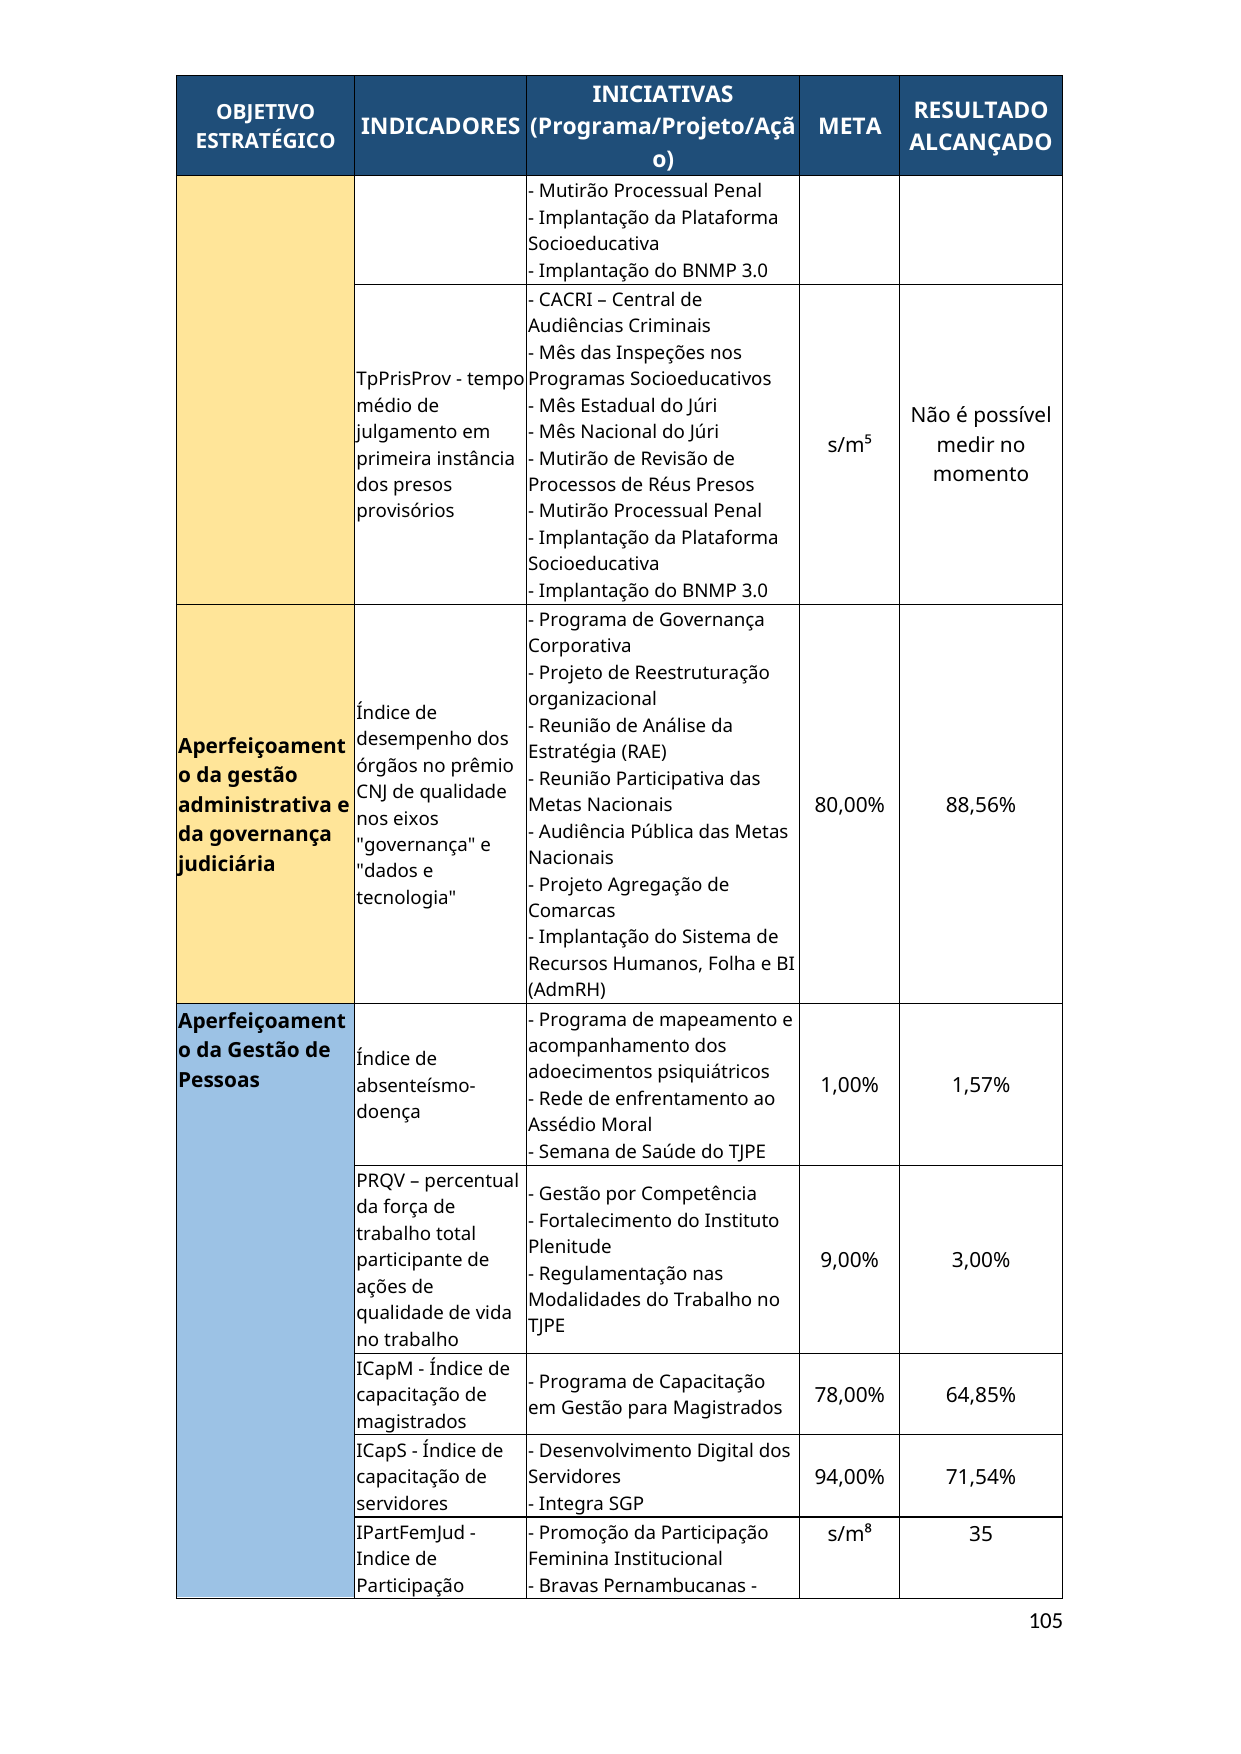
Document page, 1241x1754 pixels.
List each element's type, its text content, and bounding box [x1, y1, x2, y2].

table_cell Aperfeiçoamento da Gestão de Pessoas [177, 1004, 354, 1597]
table_cell 80,00% [800, 605, 899, 1003]
table_cell TpPrisProv - tempo médio de julgamento em primeira instância dos presos provisórios [355, 285, 526, 604]
table_cell Índice de desempenho dos órgãos no prêmio CNJ de qualidade nos eixos "governança" e "dados e tecnologia" [355, 605, 526, 1003]
table_cell 64,85% [900, 1354, 1062, 1434]
table_cell - Gestão por Competência - Fortalecimento do Instituto Plenitude - Regulamentação nas Modalidades do Trabalho no TJPE [527, 1166, 799, 1352]
table_cell [800, 176, 899, 283]
table_cell IPartFemJud - Indice de Participação [355, 1518, 526, 1597]
table_cell - Programa de Capacitação em Gestão para Magistrados [527, 1354, 799, 1434]
table_cell - Promoção da Participação Feminina Institucional - Bravas Pernambucanas [527, 1518, 799, 1597]
table_cell s/m⁵ [800, 285, 899, 604]
table_cell ICapM - Índice de capacitação de magistrados [355, 1354, 526, 1434]
table_cell 3,00% [900, 1166, 1062, 1352]
table_cell - Programa de mapeamento e acompanhamento dos adoecimentos psiquiátricos - Rede de enfrentamento ao Assédio Moral - Semana de Saúde do TJPE [527, 1004, 799, 1165]
table_header INICIATIVAS (Programa/Projeto/Ação) [527, 76, 799, 175]
table_header RESULTADO ALCANÇADO [900, 76, 1062, 175]
table_cell [900, 176, 1062, 283]
table_cell 71,54% [900, 1435, 1062, 1516]
table_cell 35 [900, 1518, 1062, 1597]
table_cell 1,00% [800, 1004, 899, 1165]
table_cell - Mutirão Processual Penal - Implantação da Plataforma Socioeducativa - Implantação do BNMP 3.0 [527, 176, 799, 283]
table_header META [800, 76, 899, 175]
table_cell - Programa de Governança Corporativa - Projeto de Reestruturação organizacional - Reunião de Análise da Estratégia (RAE) - Reunião Participativa das Metas Nacionais - Audiência Pública das Metas Nacionais - Projeto Agregação de Comarcas - Implantação do Sistema de Recursos Humanos, Folha e BI (AdmRH) [527, 605, 799, 1003]
table_cell 94,00% [800, 1435, 899, 1516]
table_cell ICapS - Índice de capacitação de servidores [355, 1435, 526, 1516]
table_cell PRQV – percentual da força de trabalho total participante de ações de qualidade de vida no trabalho [355, 1166, 526, 1352]
table_header INDICADORES [355, 76, 526, 175]
table_cell Não é possível medir no momento [900, 285, 1062, 604]
table_cell s/m⁸ [800, 1518, 899, 1597]
table_cell 78,00% [800, 1354, 899, 1434]
table_header OBJETIVO ESTRATÉGICO [177, 76, 354, 175]
table_cell Aperfeiçoamento da gestão administrativa e da governança judiciária [177, 605, 354, 1003]
table_cell Índice de absenteísmo-doença [355, 1004, 526, 1165]
table_cell 9,00% [800, 1166, 899, 1352]
table_cell [177, 176, 354, 604]
table_cell 1,57% [900, 1004, 1062, 1165]
table_cell [355, 176, 526, 283]
table_cell 88,56% [900, 605, 1062, 1003]
table_cell - Desenvolvimento Digital dos Servidores - Integra SGP [527, 1435, 799, 1516]
table_cell - CACRI – Central de Audiências Criminais - Mês das Inspeções nos Programas Socioeducativos - Mês Estadual do Júri - Mês Nacional do Júri - Mutirão de Revisão de Processos de Réus Presos - Mutirão Processual Penal - Implantação da Plataforma Socioeducativa - Implantação do BNMP 3.0 [527, 285, 799, 604]
